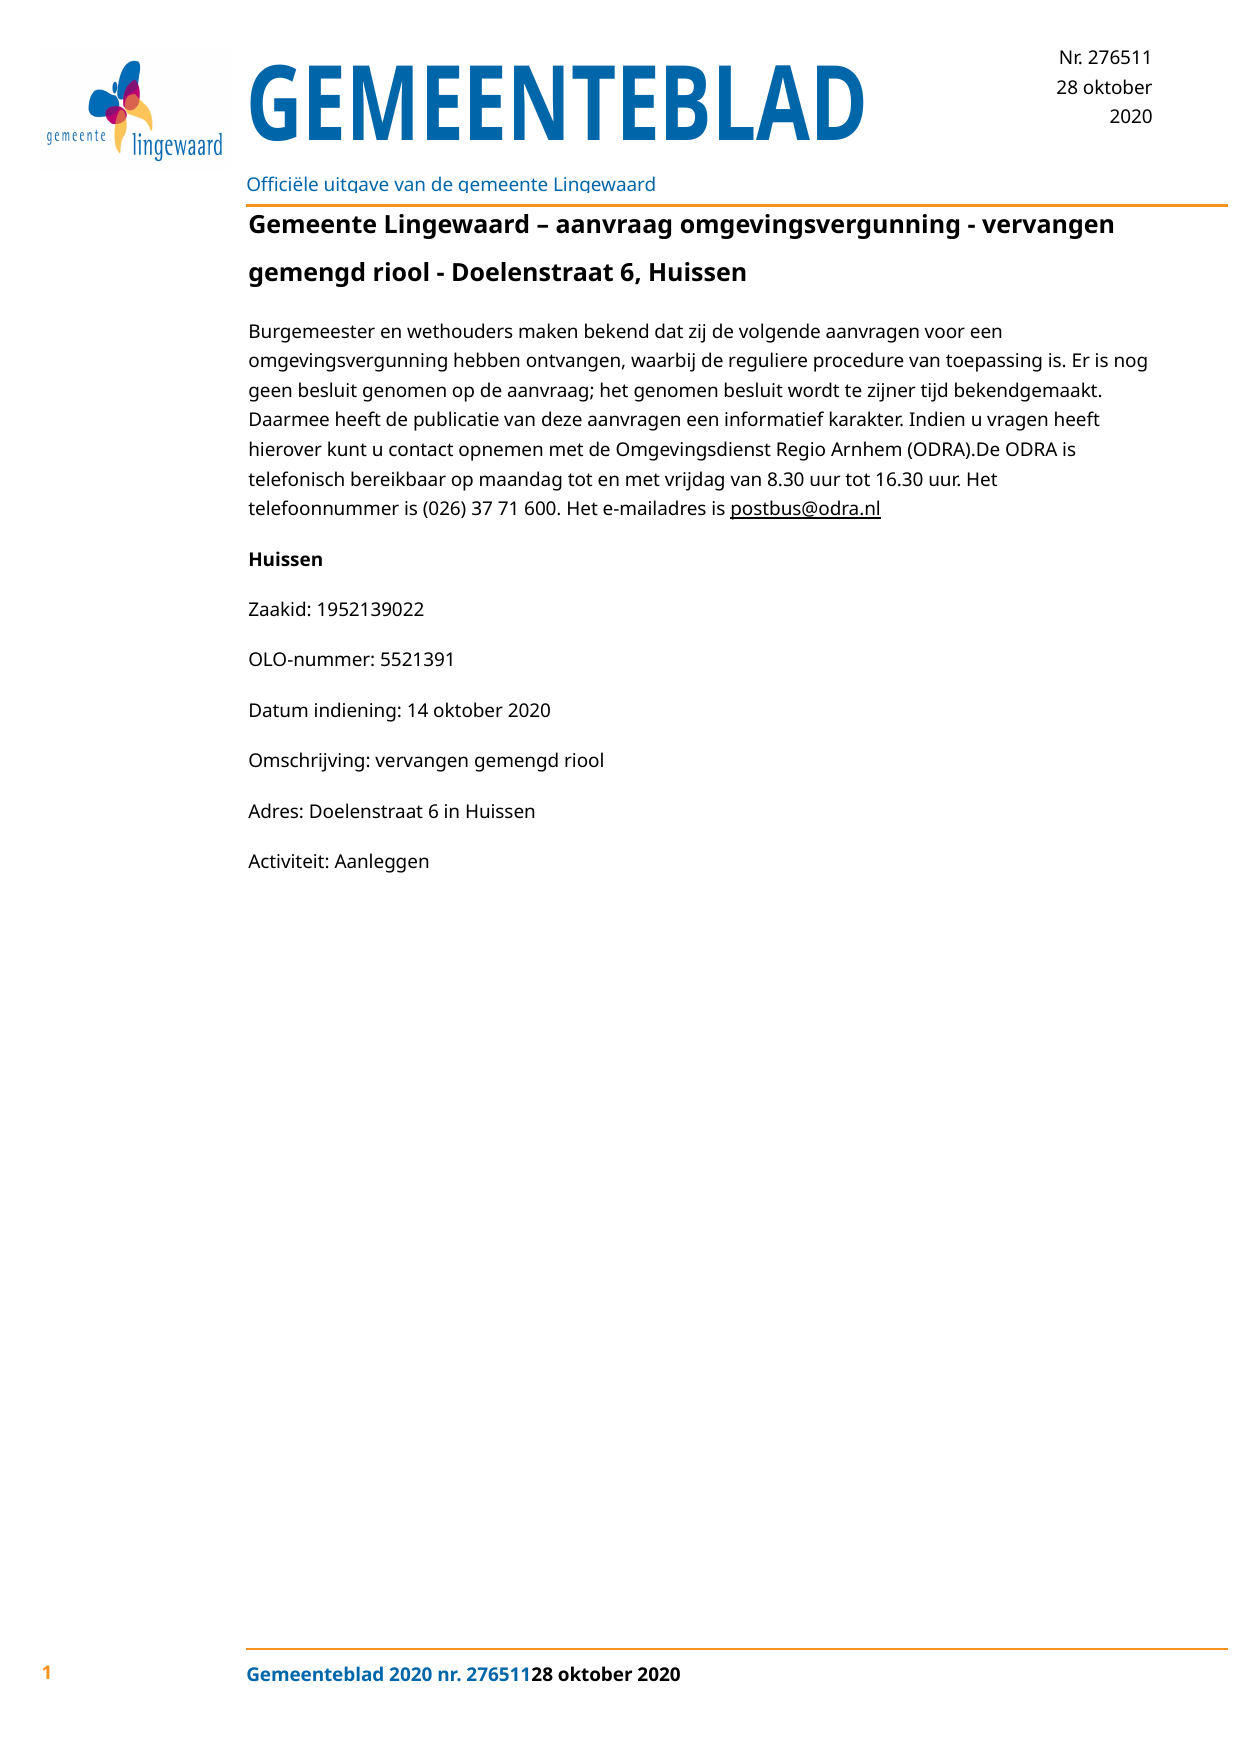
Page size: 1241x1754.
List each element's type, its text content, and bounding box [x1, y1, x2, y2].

text Datum indiening: 14 oktober 2020 [248, 697, 1152, 723]
text OLO-nummer: 5521391 [248, 647, 1152, 672]
text Gemeente Lingewaard – aanvraag omgevingsvergunning - vervangen gemengd riool - Doelenstraat 6, Huissen [248, 207, 1152, 288]
text Adres: Doelenstraat 6 in Huissen [248, 798, 1152, 824]
text Huissen [248, 546, 1152, 572]
picture [41, 47, 231, 172]
text Burgemeester en wethouders maken bekend dat zij de volgende aanvragen voor een omgevingsvergunning hebben ontvangen, waarbij de reguliere procedure van toepassing is. Er is nog geen besluit genomen op de aanvraag; het genomen besluit wordt te zijner tijd bekendgemaakt. Daarmee heeft de publicatie van deze aanvragen een informatief karakter. Indien u vragen heeft hierover kunt u contact opnemen met de Omgevingsdienst Regio Arnhem (ODRA).De ODRA is telefonisch bereikbaar op maandag tot en met vrijdag van 8.30 uur tot 16.30 uur. Het telefoonnummer is (026) 37 71 600. Het e-mailadres is postbus@odra.nl [248, 318, 1152, 521]
text Omschrijving: vervangen gemengd riool [248, 747, 1152, 773]
text Activiteit: Aanleggen [248, 848, 1152, 874]
text Zaakid: 1952139022 [248, 596, 1152, 622]
